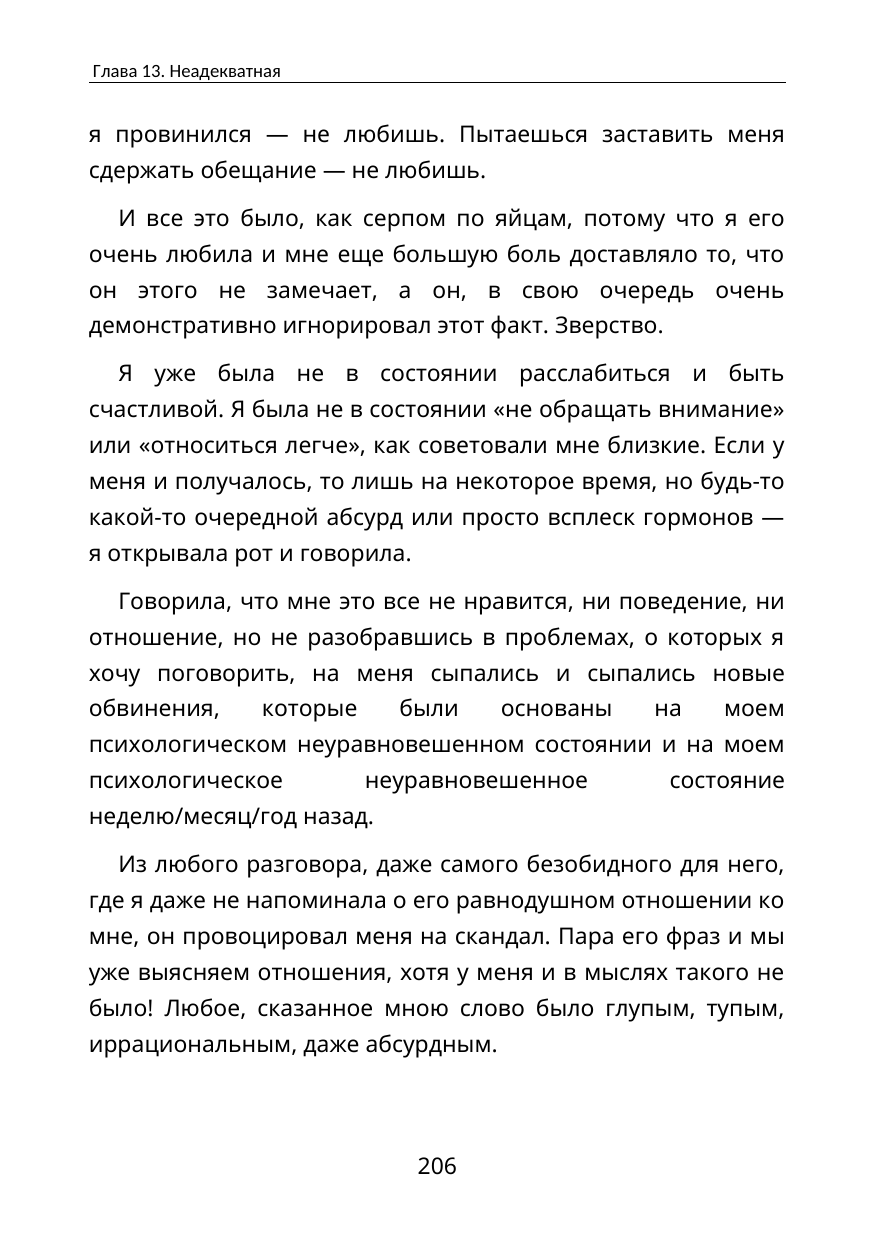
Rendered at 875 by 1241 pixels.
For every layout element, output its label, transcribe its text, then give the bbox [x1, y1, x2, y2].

text Говорила, что мне это все не нравится, ни поведение, ни отношение, но не разобравшись в проблемах, о которых я хочу поговорить, на меня сыпались и сыпались новые обвинения, которые были основаны на моем психологическом неуравновешенном состоянии и на моем психологическое неуравновешенное состояние неделю/месяц/год назад. [88, 584, 786, 831]
text И все это было, как серпом по яйцам, потому что я его очень любила и мне еще большую боль доставляло то, что он этого не замечает, а он, в свою очередь очень демонстративно игнорировал этот факт. Зверство. [88, 202, 786, 341]
text Я уже была не в состоянии расслабиться и быть счастливой. Я была не в состоянии «не обращать внимание» или «относиться легче», как советовали мне близкие. Если у меня и получалось, то лишь на некоторое время, но будь-то какой-то очередной абсурд или просто всплеск гормонов — я открывала рот и говорила. [88, 357, 786, 568]
text Из любого разговора, даже самого безобидного для него, где я даже не напоминала о его равнодушном отношении ко мне, он провоцировал меня на скандал. Пара его фраз и мы уже выясняем отношения, хотя у меня и в мыслях такого не было! Любое, сказанное мною слово было глупым, тупым, иррациональным, даже абсурдным. [88, 848, 786, 1059]
text я провинился — не любишь. Пытаешься заставить меня сдержать обещание — не любишь. [88, 118, 786, 185]
